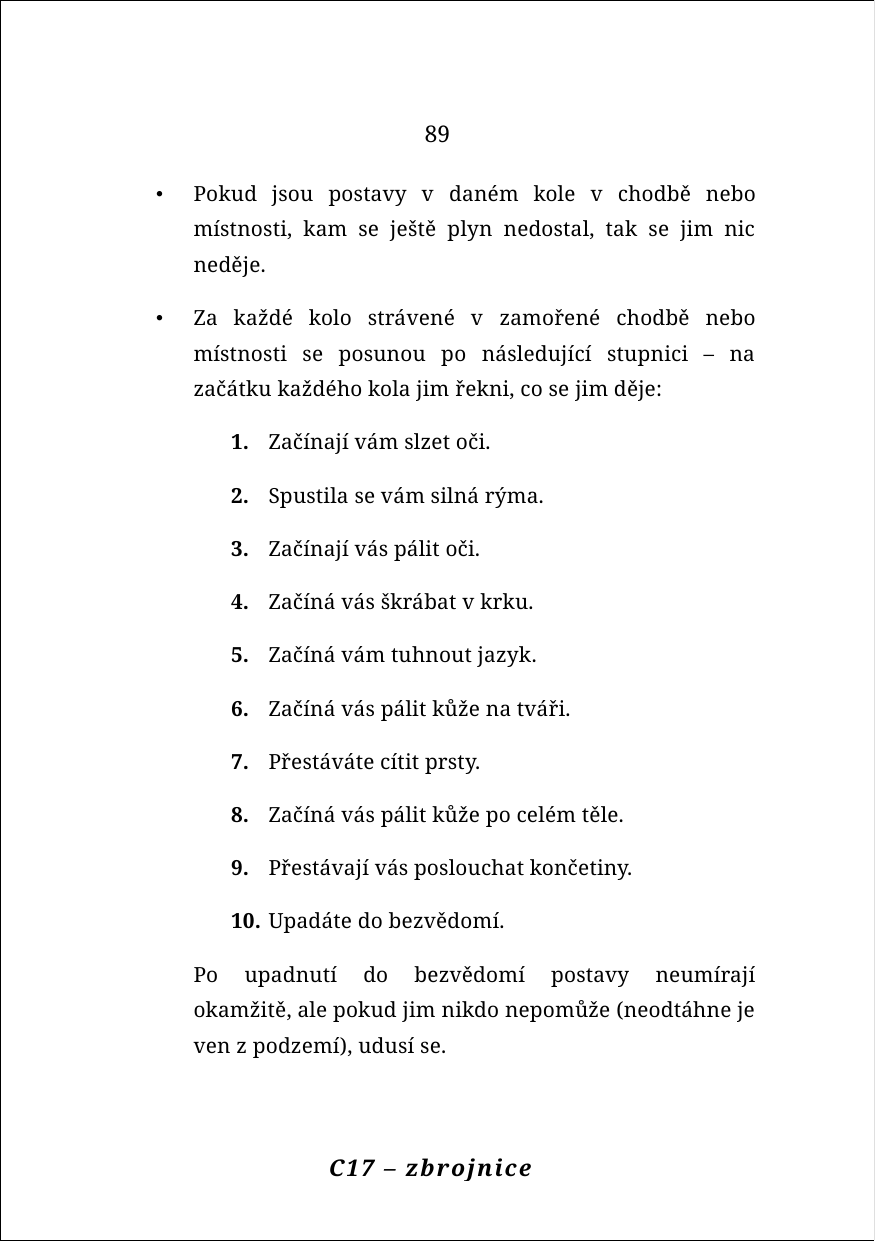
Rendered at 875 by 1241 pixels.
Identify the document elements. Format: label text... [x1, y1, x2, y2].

list Upadáte do bezvědomí. [231, 907, 756, 935]
list Přestáváte cítit prsty. [231, 747, 756, 775]
list Začínají vám slzet oči. [231, 427, 756, 456]
list Začínají vás pálit oči. [231, 534, 756, 562]
list Za každé kolo strávené v⁠ zamořené chodbě nebo místnosti se posunou po následující stupnici – na začátku každého kola jim řekni, co se jim děje: [156, 303, 756, 403]
list Začíná vás pálit kůže po celém těle. [231, 800, 756, 828]
list Začíná vás pálit kůže na tváři. [231, 694, 756, 722]
list Pokud jsou postavy v⁠ daném kole v⁠ chodbě nebo místnosti, kam se ještě plyn nedostal, tak se jim nic neděje. [156, 179, 756, 278]
list Spustila se vám silná rýma. [231, 481, 756, 509]
list Přestávají vás poslouchat končetiny. [231, 853, 756, 882]
list Po upadnutí do bezvědomí postavy neumírají okamžitě, ale pokud jim nikdo nepomůže (neodtáhne je ven z⁠ podzemí), udusí se. [156, 960, 756, 1059]
list Začíná vás škrábat v⁠ krku. [231, 587, 756, 616]
list Začíná vám tuhnout jazyk. [231, 640, 756, 669]
